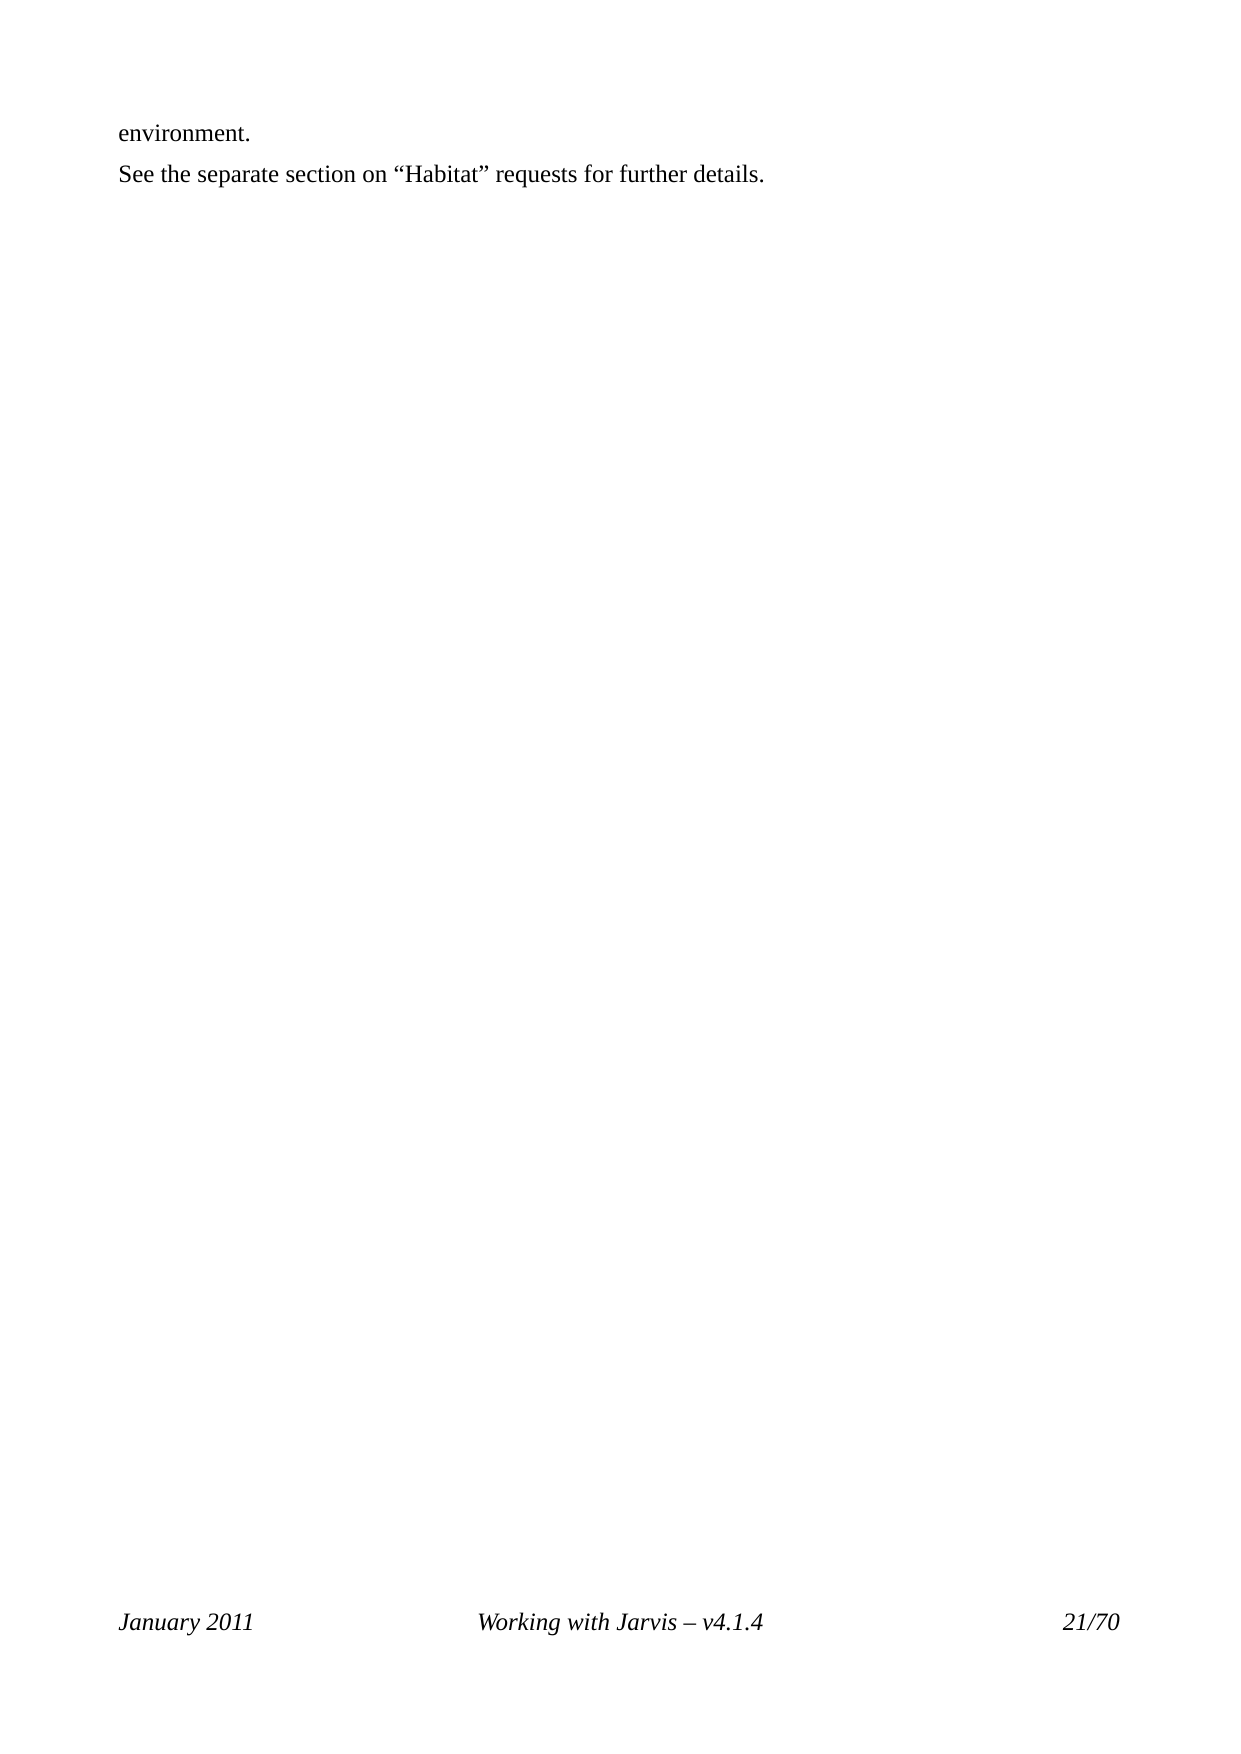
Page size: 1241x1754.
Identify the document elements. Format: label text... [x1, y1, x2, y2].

text environment. [118, 118, 1122, 147]
text See the separate section on “Habitat” requests for further details. [118, 159, 1122, 188]
